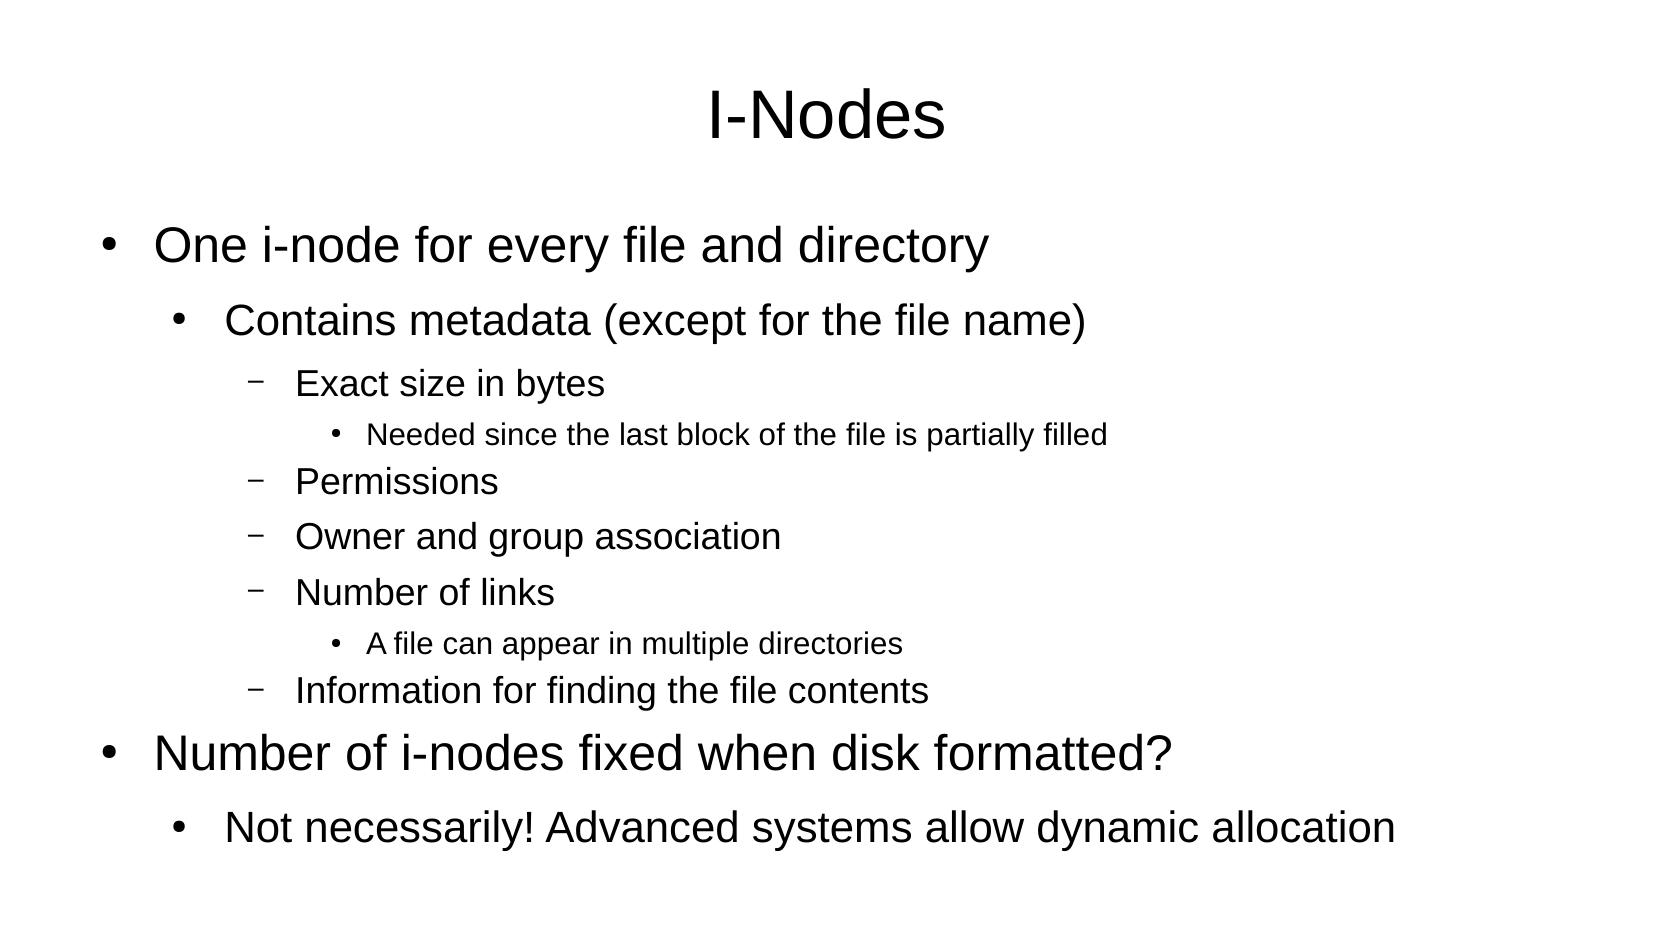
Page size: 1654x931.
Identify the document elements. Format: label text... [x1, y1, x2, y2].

title I-Nodes [82, 37, 1571, 193]
list One i-node for every file and directory Contains metadata (except for the file name) Exact size in bytes Needed since the last block of the file is partially filled Permissions Owner and group association Number of links A file can appear in multiple directories Information for finding the file contents Number of i-nodes fixed when disk formatted? Not necessarily! Advanced systems allow dynamic allocation [82, 217, 1571, 853]
